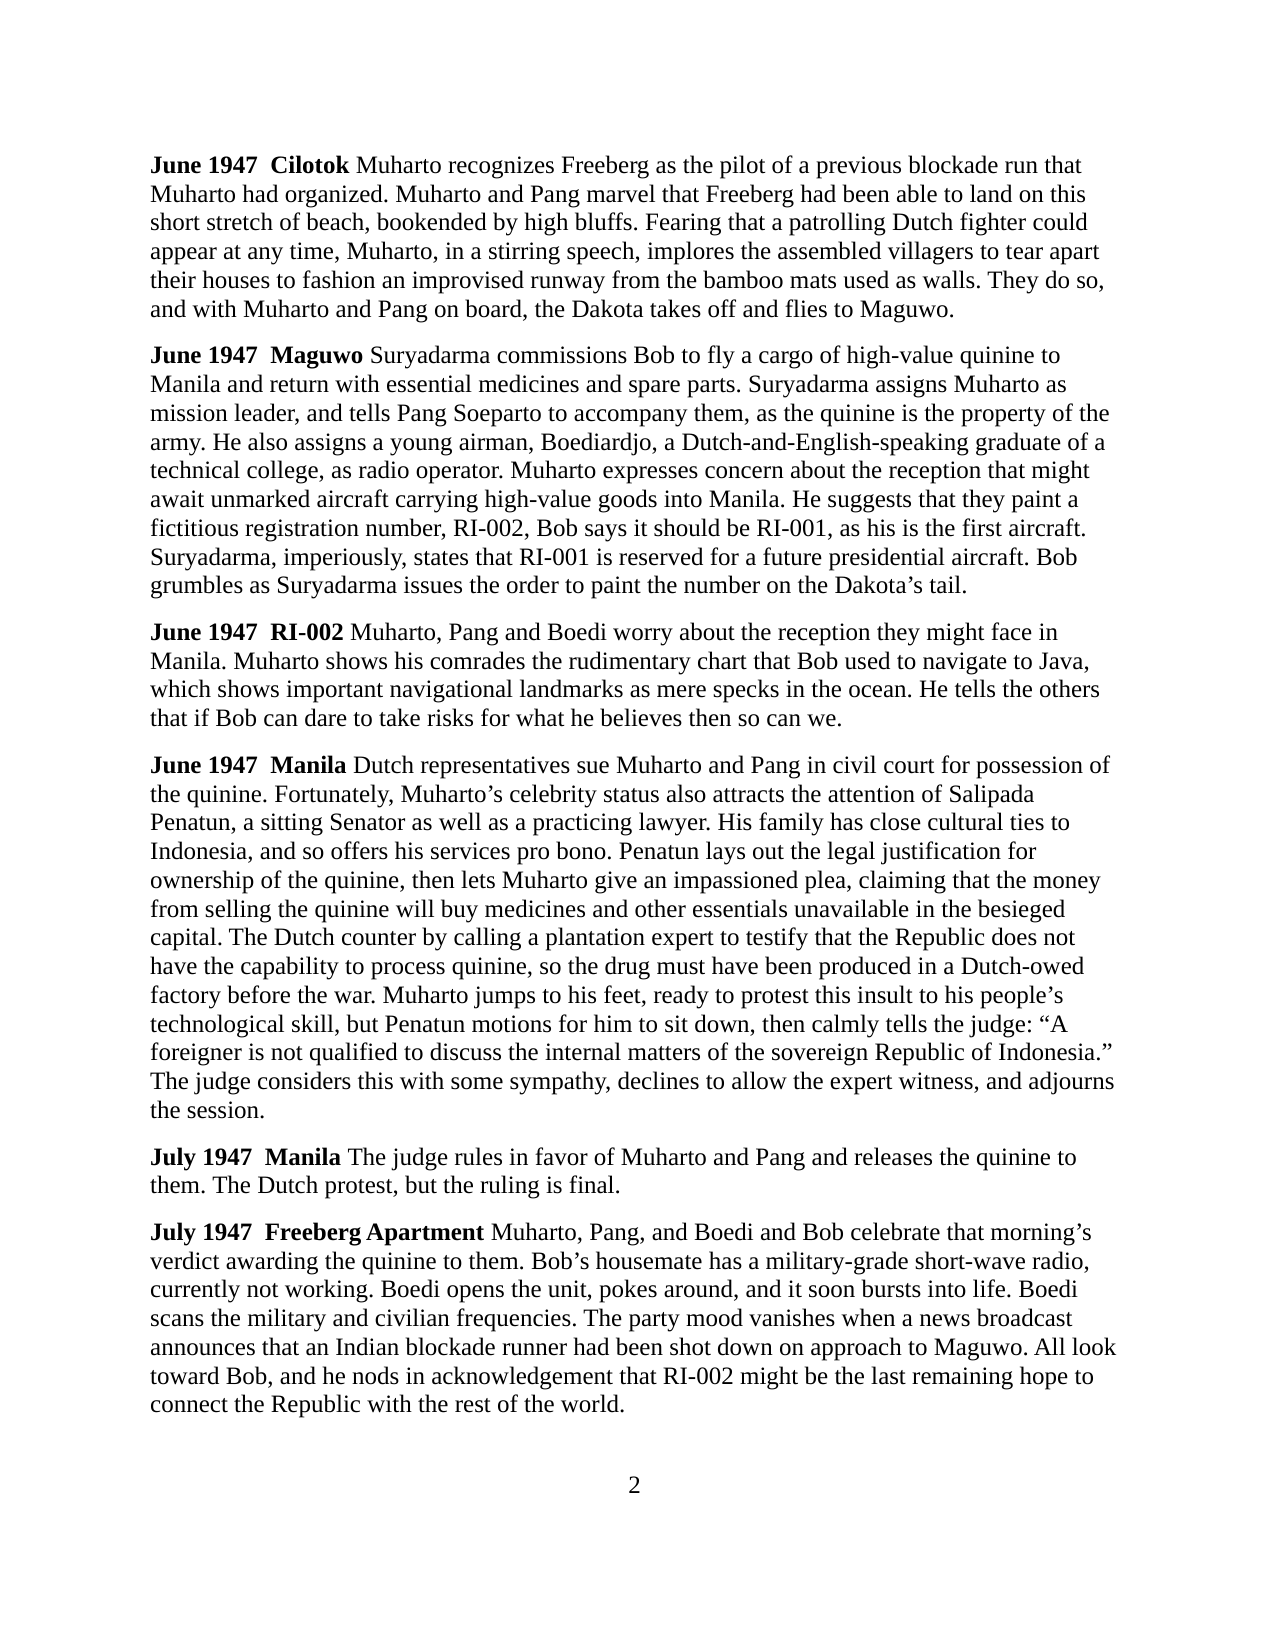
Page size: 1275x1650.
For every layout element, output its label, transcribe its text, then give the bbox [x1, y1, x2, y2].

text July 1947 Freeberg Apartment Muharto, Pang, and Boedi and Bob celebrate that morning’s verdict awarding the quinine to them. Bob’s housemate has a military-grade short-wave radio, currently not working. Boedi opens the unit, pokes around, and it soon bursts into life. Boedi scans the military and civilian frequencies. The party mood vanishes when a news broadcast announces that an Indian blockade runner had been shot down on approach to Maguwo. All look toward Bob, and he nods in acknowledgement that RI-002 might be the last remaining hope to connect the Republic with the rest of the world. [150, 1217, 1125, 1418]
text July 1947 Manila The judge rules in favor of Muharto and Pang and releases the quinine to them. The Dutch protest, but the ruling is final. [150, 1142, 1125, 1199]
text June 1947 Maguwo Suryadarma commissions Bob to fly a cargo of high-value quinine to Manila and return with essential medicines and spare parts. Suryadarma assigns Muharto as mission leader, and tells Pang Soeparto to accompany them, as the quinine is the property of the army. He also assigns a young airman, Boediardjo, a Dutch-and-English-speaking graduate of a technical college, as radio operator. Muharto expresses concern about the reception that might await unmarked aircraft carrying high-value goods into Manila. He suggests that they paint a fictitious registration number, RI-002, Bob says it should be RI-001, as his is the first aircraft. Suryadarma, imperiously, states that RI-001 is reserved for a future presidential aircraft. Bob grumbles as Suryadarma issues the order to paint the number on the Dakota’s tail. [150, 340, 1125, 599]
text June 1947 RI-002 Muharto, Pang and Boedi worry about the reception they might face in Manila. Muharto shows his comrades the rudimentary chart that Bob used to navigate to Java, which shows important navigational landmarks as mere specks in the ocean. He tells the others that if Bob can dare to take risks for what he believes then so can we. [150, 617, 1125, 732]
text June 1947 Cilotok Muharto recognizes Freeberg as the pilot of a previous blockade run that Muharto had organized. Muharto and Pang marvel that Freeberg had been able to land on this short stretch of beach, bookended by high bluffs. Fearing that a patrolling Dutch fighter could appear at any time, Muharto, in a stirring speech, implores the assembled villagers to tear apart their houses to fashion an improvised runway from the bamboo mats used as walls. They do so, and with Muharto and Pang on board, the Dakota takes off and flies to Maguwo. [150, 150, 1125, 322]
text June 1947 Manila Dutch representatives sue Muharto and Pang in civil court for possession of the quinine. Fortunately, Muharto’s celebrity status also attracts the attention of Salipada Penatun, a sitting Senator as well as a practicing lawyer. His family has close cultural ties to Indonesia, and so offers his services pro bono. Penatun lays out the legal justification for ownership of the quinine, then lets Muharto give an impassioned plea, claiming that the money from selling the quinine will buy medicines and other essentials unavailable in the besieged capital. The Dutch counter by calling a plantation expert to testify that the Republic does not have the capability to process quinine, so the drug must have been produced in a Dutch-owed factory before the war. Muharto jumps to his feet, ready to protest this insult to his people’s technological skill, but Penatun motions for him to sit down, then calmly tells the judge: “A foreigner is not qualified to discuss the internal matters of the sovereign Republic of Indonesia.” The judge considers this with some sympathy, declines to allow the expert witness, and adjourns the session. [150, 750, 1125, 1124]
